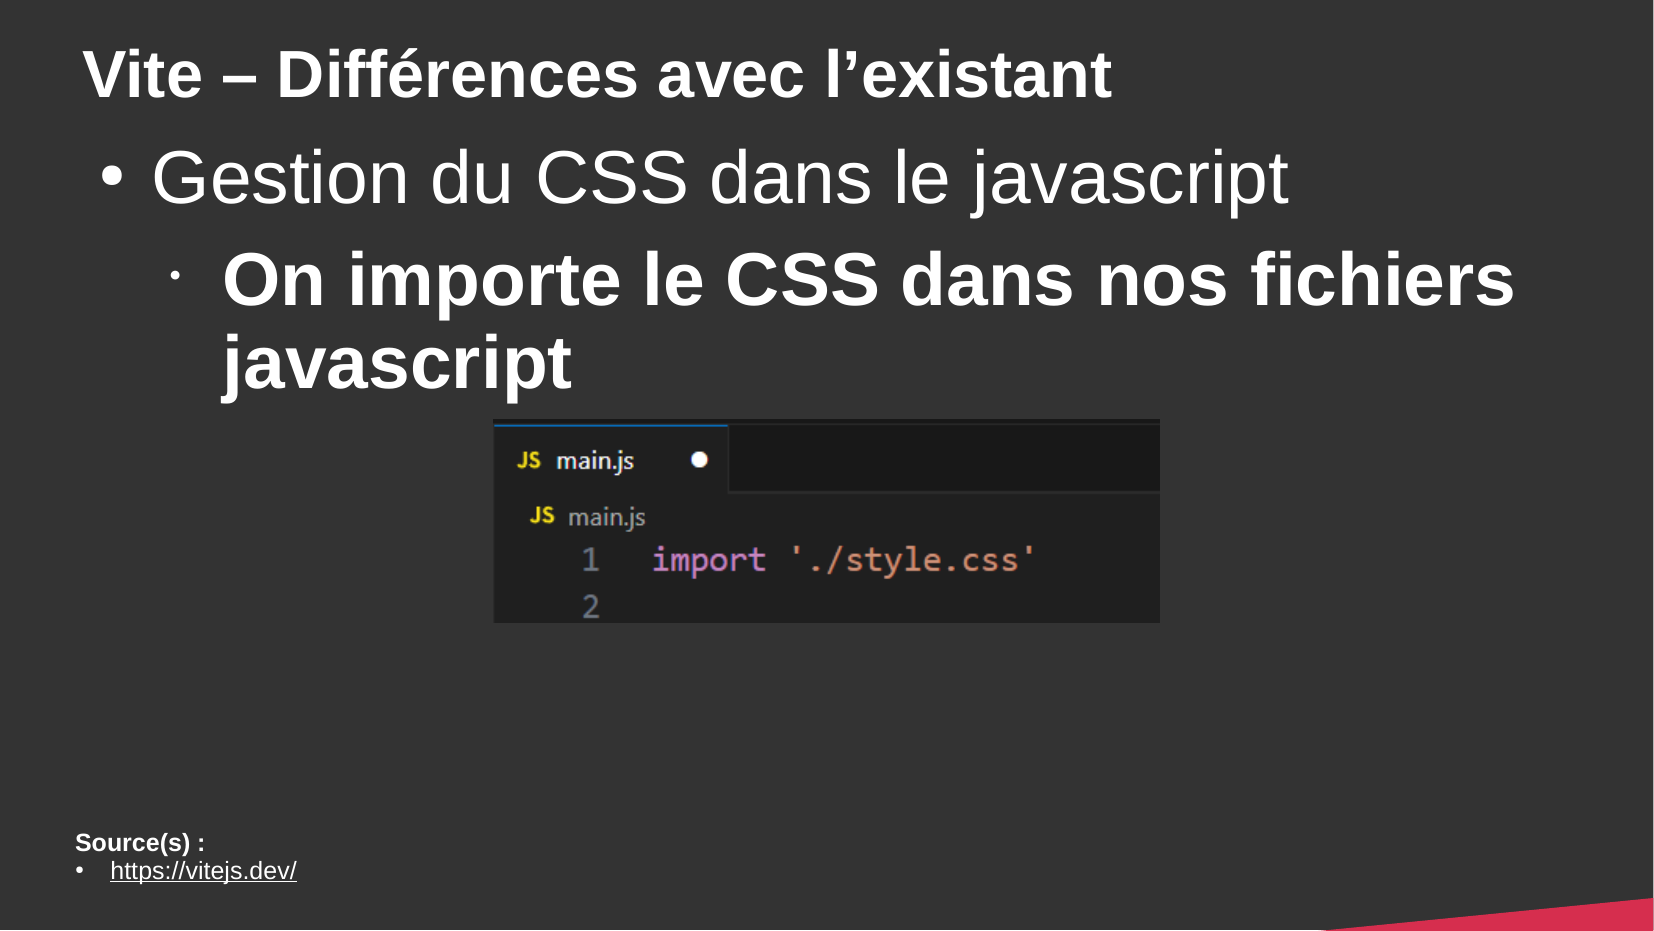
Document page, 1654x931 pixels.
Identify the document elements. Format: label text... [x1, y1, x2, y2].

title Vite – Différences avec l’existant [82, 37, 1571, 112]
text_box Source(s) : https://vitejs.dev/ [60, 821, 1546, 931]
text_box [1546, 897, 1654, 931]
list Gestion du CSS dans le javascript On importe le CSS dans nos fichiers javascript [80, 135, 1619, 414]
picture [493, 419, 1160, 623]
